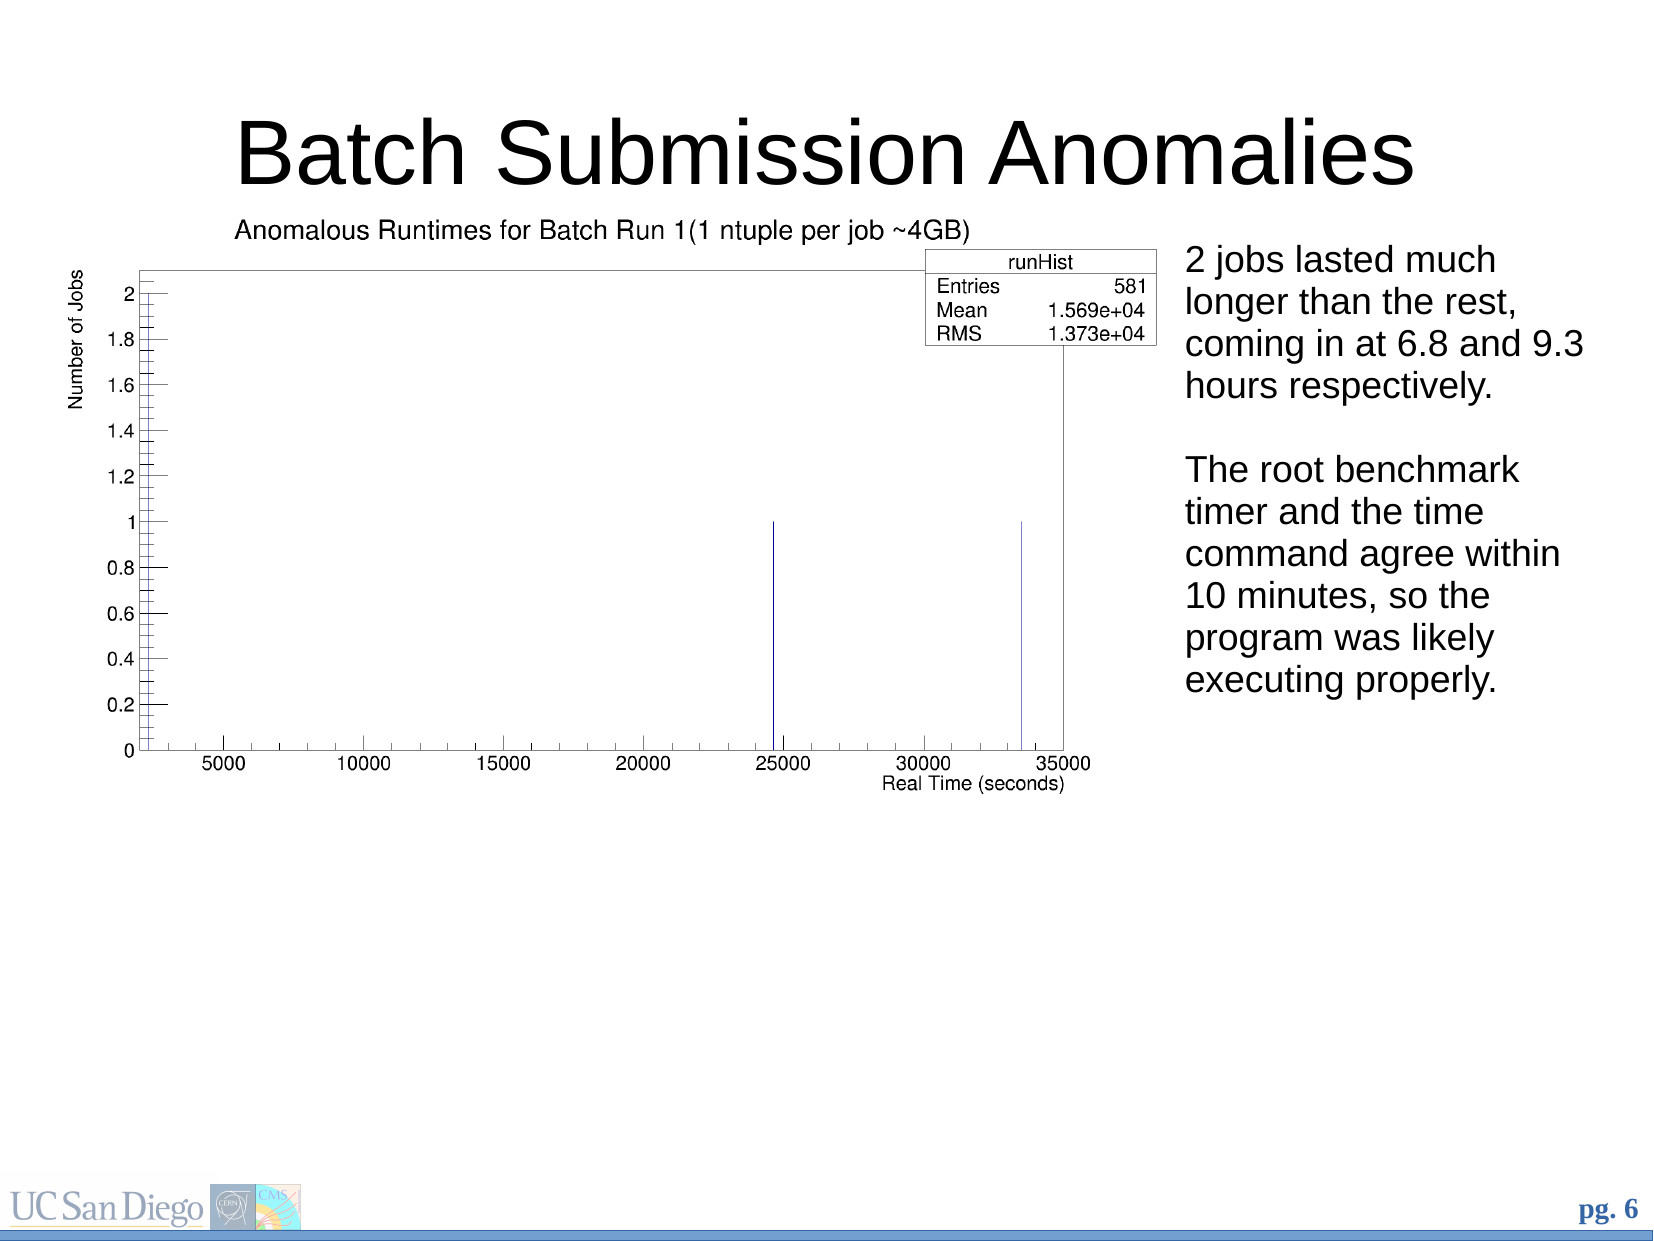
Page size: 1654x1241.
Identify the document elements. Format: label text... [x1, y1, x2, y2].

text_box 2 jobs lasted much longer than the rest, coming in at 6.8 and 9.3 hours respectively. The root benchmark timer and the time command agree within 10 minutes, so the program was likely executing properly. [1170, 231, 1621, 856]
picture [24, 210, 1179, 811]
title Batch Submission Anomalies [82, 49, 1571, 231]
